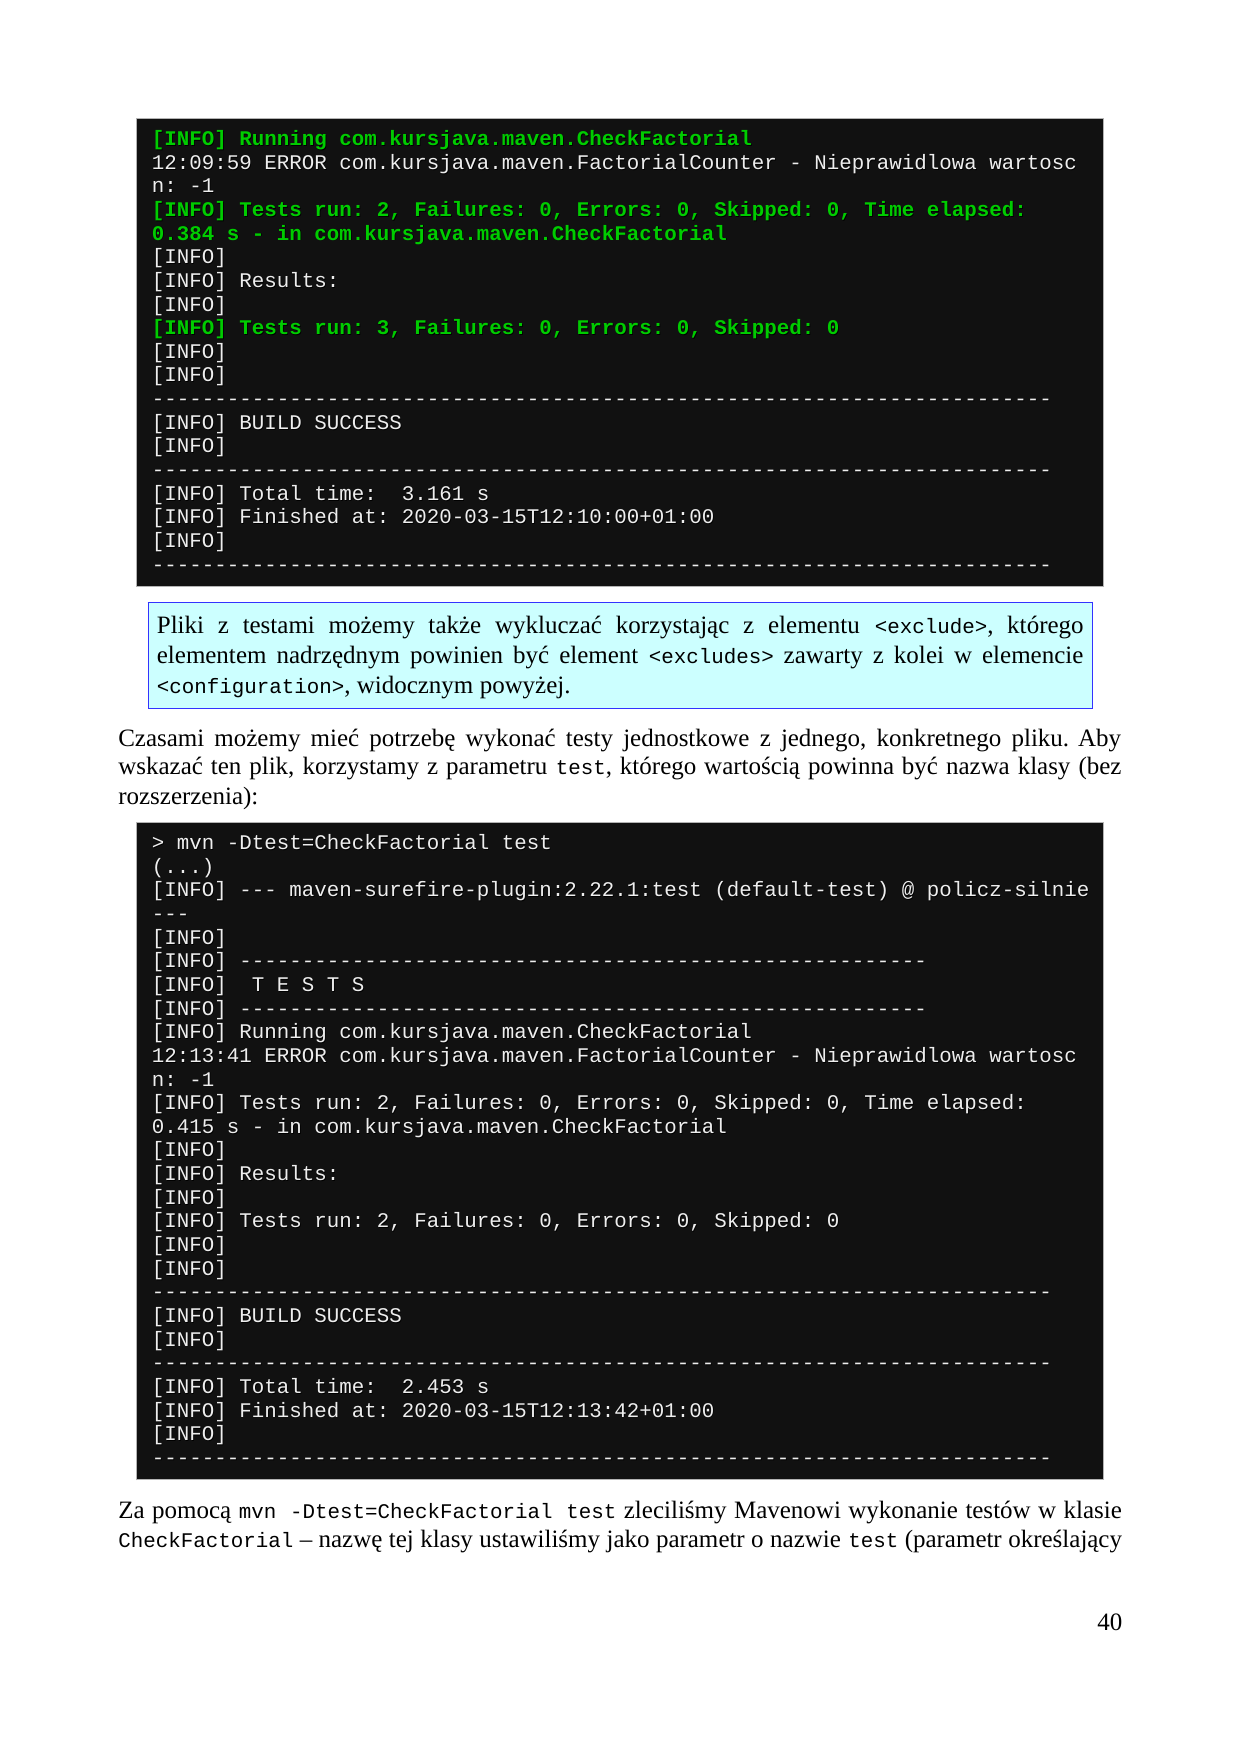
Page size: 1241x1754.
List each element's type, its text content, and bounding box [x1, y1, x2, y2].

text Za pomocą mvn -Dtest=CheckFactorial test zleciliśmy Mavenowi wykonanie testów w klasie CheckFactorial – nazwę tej klasy ustawiliśmy jako parametr o nazwie test (parametr określający [118, 1495, 1122, 1554]
text [INFO] Running com.kursjava.maven.CheckFactorial [137, 1011, 1103, 1035]
text [INFO] ------------------------------------------------------------------------ [137, 520, 1103, 586]
text [INFO] Tests run: 2, Failures: 0, Errors: 0, Skipped: 0, Time elapsed: 0.384 s - in com.kursjava.maven.CheckFactorial [137, 189, 1103, 236]
text [INFO] ------------------------------------------------------------------------ [137, 1248, 1103, 1295]
text [INFO] [137, 1129, 1103, 1153]
text [INFO] Results: [137, 1153, 1103, 1177]
text Pliki z testami możemy także wykluczać korzystając z elementu <exclude>, którego elementem nadrzędnym powinien być element <excludes> zawarty z kolei w elemencie <configuration>, widocznym powyżej. [149, 603, 1092, 708]
text [INFO] --- maven-surefire-plugin:2.22.1:test (default-test) @ policz-silnie --- [137, 869, 1103, 917]
text [INFO] Tests run: 3, Failures: 0, Errors: 0, Skipped: 0 [137, 307, 1103, 331]
text [INFO] [137, 331, 1103, 354]
text [INFO] [137, 917, 1103, 940]
text [INFO] Results: [137, 260, 1103, 284]
text [INFO] BUILD SUCCESS [137, 1295, 1103, 1319]
text [INFO] [137, 284, 1103, 307]
text [INFO] BUILD SUCCESS [137, 402, 1103, 426]
text [INFO] Running com.kursjava.maven.CheckFactorial [137, 119, 1103, 142]
text [INFO] Tests run: 2, Failures: 0, Errors: 0, Skipped: 0, Time elapsed: 0.415 s - in com.kursjava.maven.CheckFactorial [137, 1082, 1103, 1129]
text [INFO] Total time: 3.161 s [137, 473, 1103, 496]
text 12:09:59 ERROR com.kursjava.maven.FactorialCounter - Nieprawidlowa wartosc n: -1 [137, 142, 1103, 189]
text (...) [137, 846, 1103, 869]
text [INFO] Finished at: 2020-03-15T12:10:00+01:00 [137, 496, 1103, 520]
text [INFO] ------------------------------------------------------------------------ [137, 1319, 1103, 1366]
text [INFO] [137, 1224, 1103, 1248]
text [INFO] ------------------------------------------------------- [137, 940, 1103, 964]
text [INFO] [137, 1177, 1103, 1201]
text [INFO] T E S T S [137, 964, 1103, 988]
text [INFO] ------------------------------------------------------------------------ [137, 1413, 1103, 1479]
text [INFO] Finished at: 2020-03-15T12:13:42+01:00 [137, 1390, 1103, 1413]
text [INFO] ------------------------------------------------------- [137, 988, 1103, 1011]
text 12:13:41 ERROR com.kursjava.maven.FactorialCounter - Nieprawidlowa wartosc n: -1 [137, 1035, 1103, 1082]
text Czasami możemy mieć potrzebę wykonać testy jednostkowe z jednego, konkretnego pliku. Aby wskazać ten plik, korzystamy z parametru test, którego wartością powinna być nazwa klasy (bez rozszerzenia): [118, 723, 1122, 810]
text > mvn -Dtest=CheckFactorial test [137, 823, 1103, 846]
text [INFO] Total time: 2.453 s [137, 1366, 1103, 1390]
text [INFO] Tests run: 2, Failures: 0, Errors: 0, Skipped: 0 [137, 1201, 1103, 1224]
text [INFO] [137, 236, 1103, 260]
text [INFO] ------------------------------------------------------------------------ [137, 354, 1103, 402]
text [INFO] ------------------------------------------------------------------------ [137, 426, 1103, 473]
